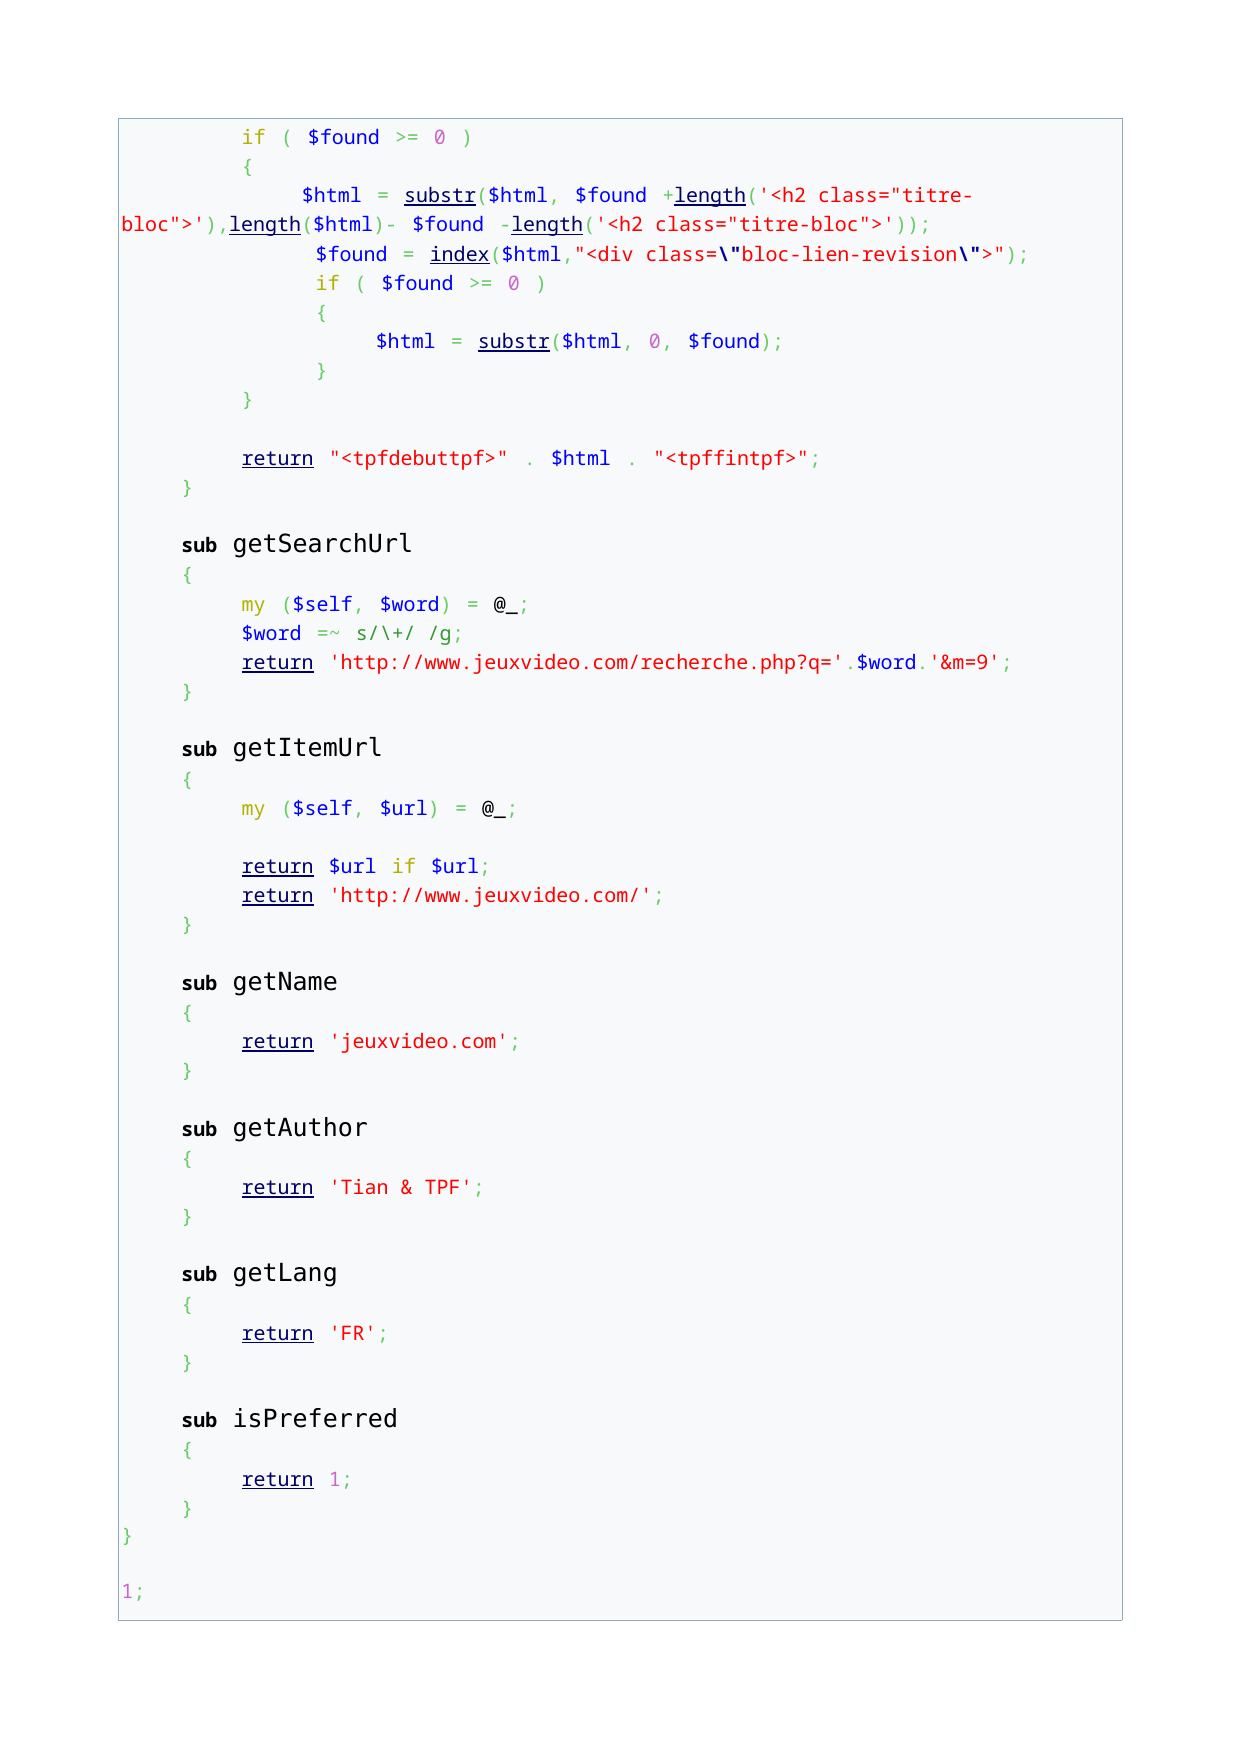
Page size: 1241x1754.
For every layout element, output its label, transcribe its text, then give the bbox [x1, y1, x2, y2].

table_header if ( $found >= 0 ) { $html = substr($html, $found +length('<h2 class="titre-bloc">'),length($html)- $found -length('<h2 class="titre-bloc">')); $found = index($html,"<div class=\"bloc-lien-revision\">"); if ( $found >= 0 ) { $html = substr($html, 0, $found); } } return "<tpfdebuttpf>" . $html . "<tpffintpf>"; } sub getSearchUrl { my ($self, $word) = @_; $word =~ s/\+/ /g; return 'http://www.jeuxvideo.com/recherche.php?q='.$word.'&m=9'; } sub getItemUrl { my ($self, $url) = @_; return $url if $url; return 'http://www.jeuxvideo.com/'; } sub getName { return 'jeuxvideo.com'; } sub getAuthor { return 'Tian & TPF'; } sub getLang { return 'FR'; } sub isPreferred { return 1; } } 1; [119, 119, 1122, 1619]
